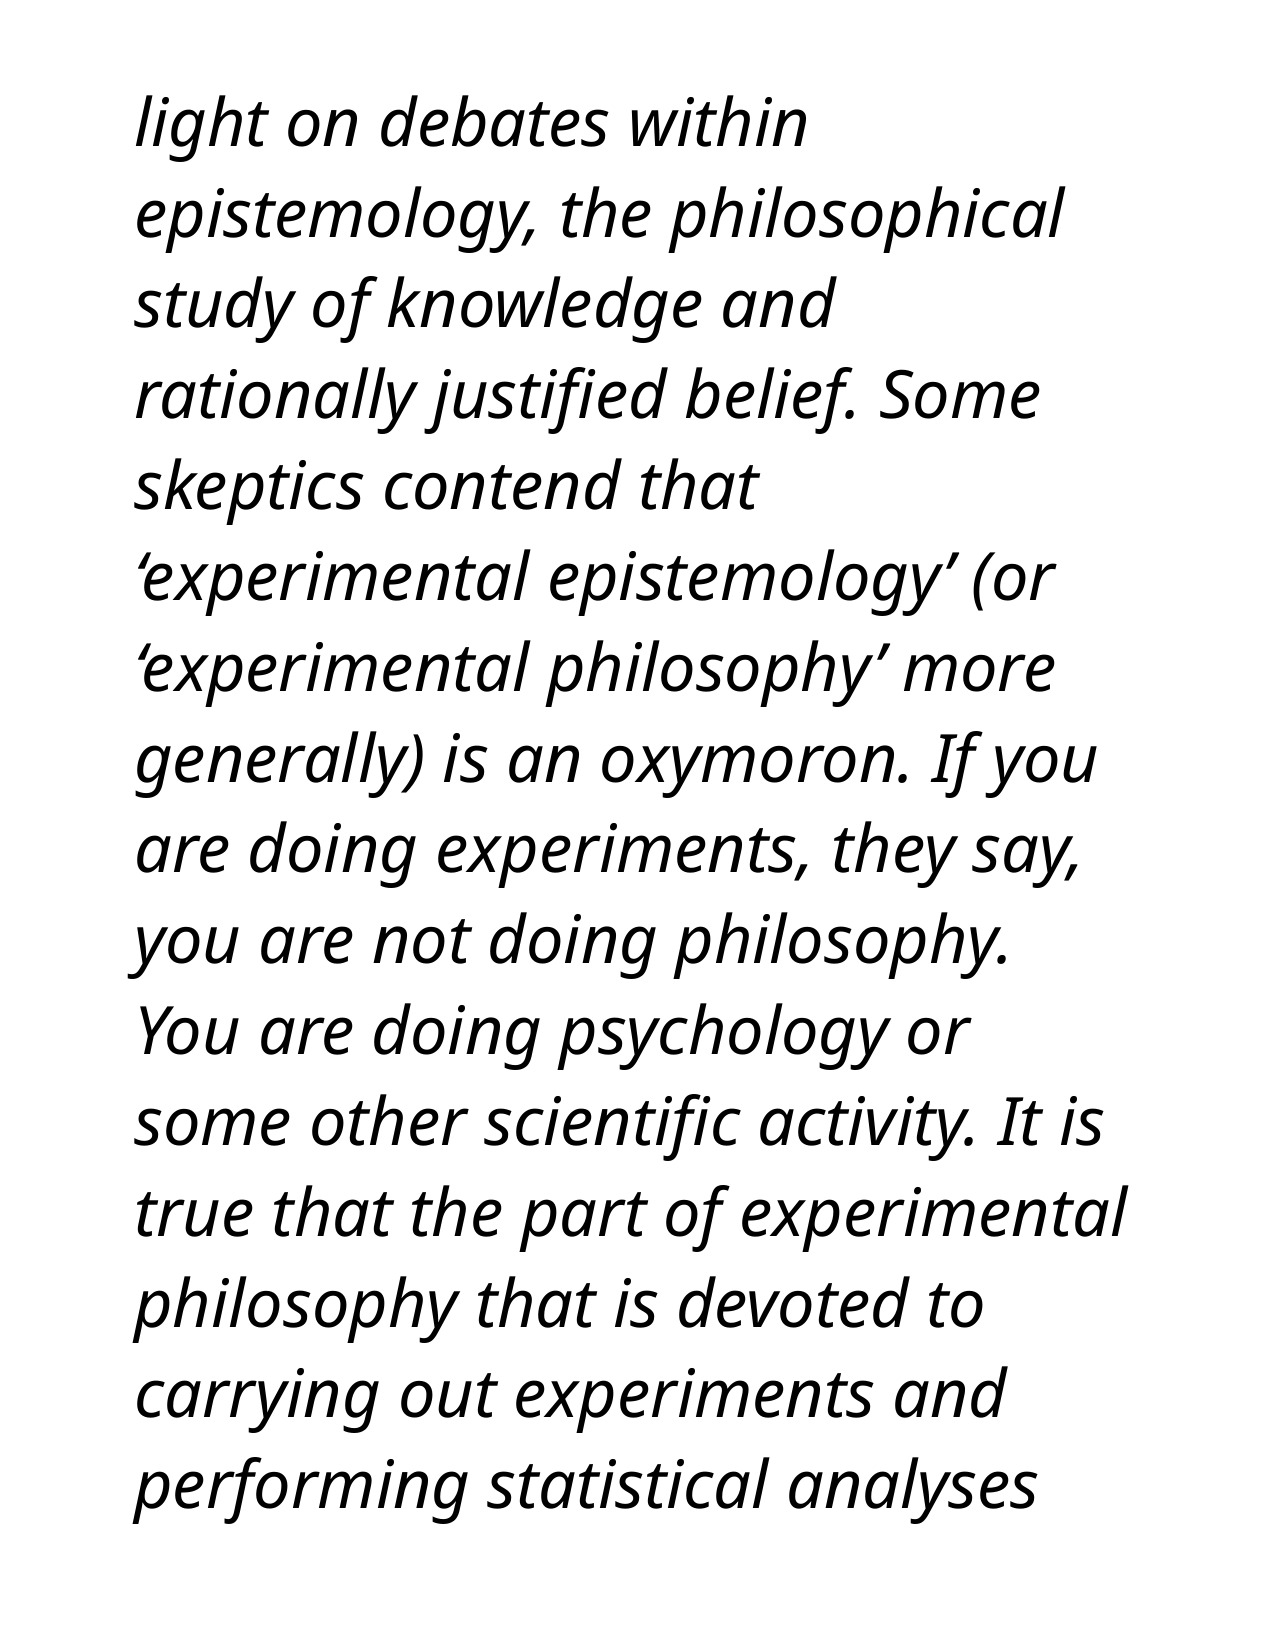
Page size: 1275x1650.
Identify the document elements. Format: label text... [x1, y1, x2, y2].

text light on debates within epistemology, the philosophical study of knowledge and rationally justified belief. Some skeptics contend that ‘experimental epistemology’ (or ‘experimental philosophy’ more generally) is an oxymoron. If you are doing experiments, they say, you are not doing philosophy. You are doing psychology or some other scientific activity. It is true that the part of experimental philosophy that is devoted to carrying out experiments and performing statistical analyses [134, 75, 1141, 1528]
